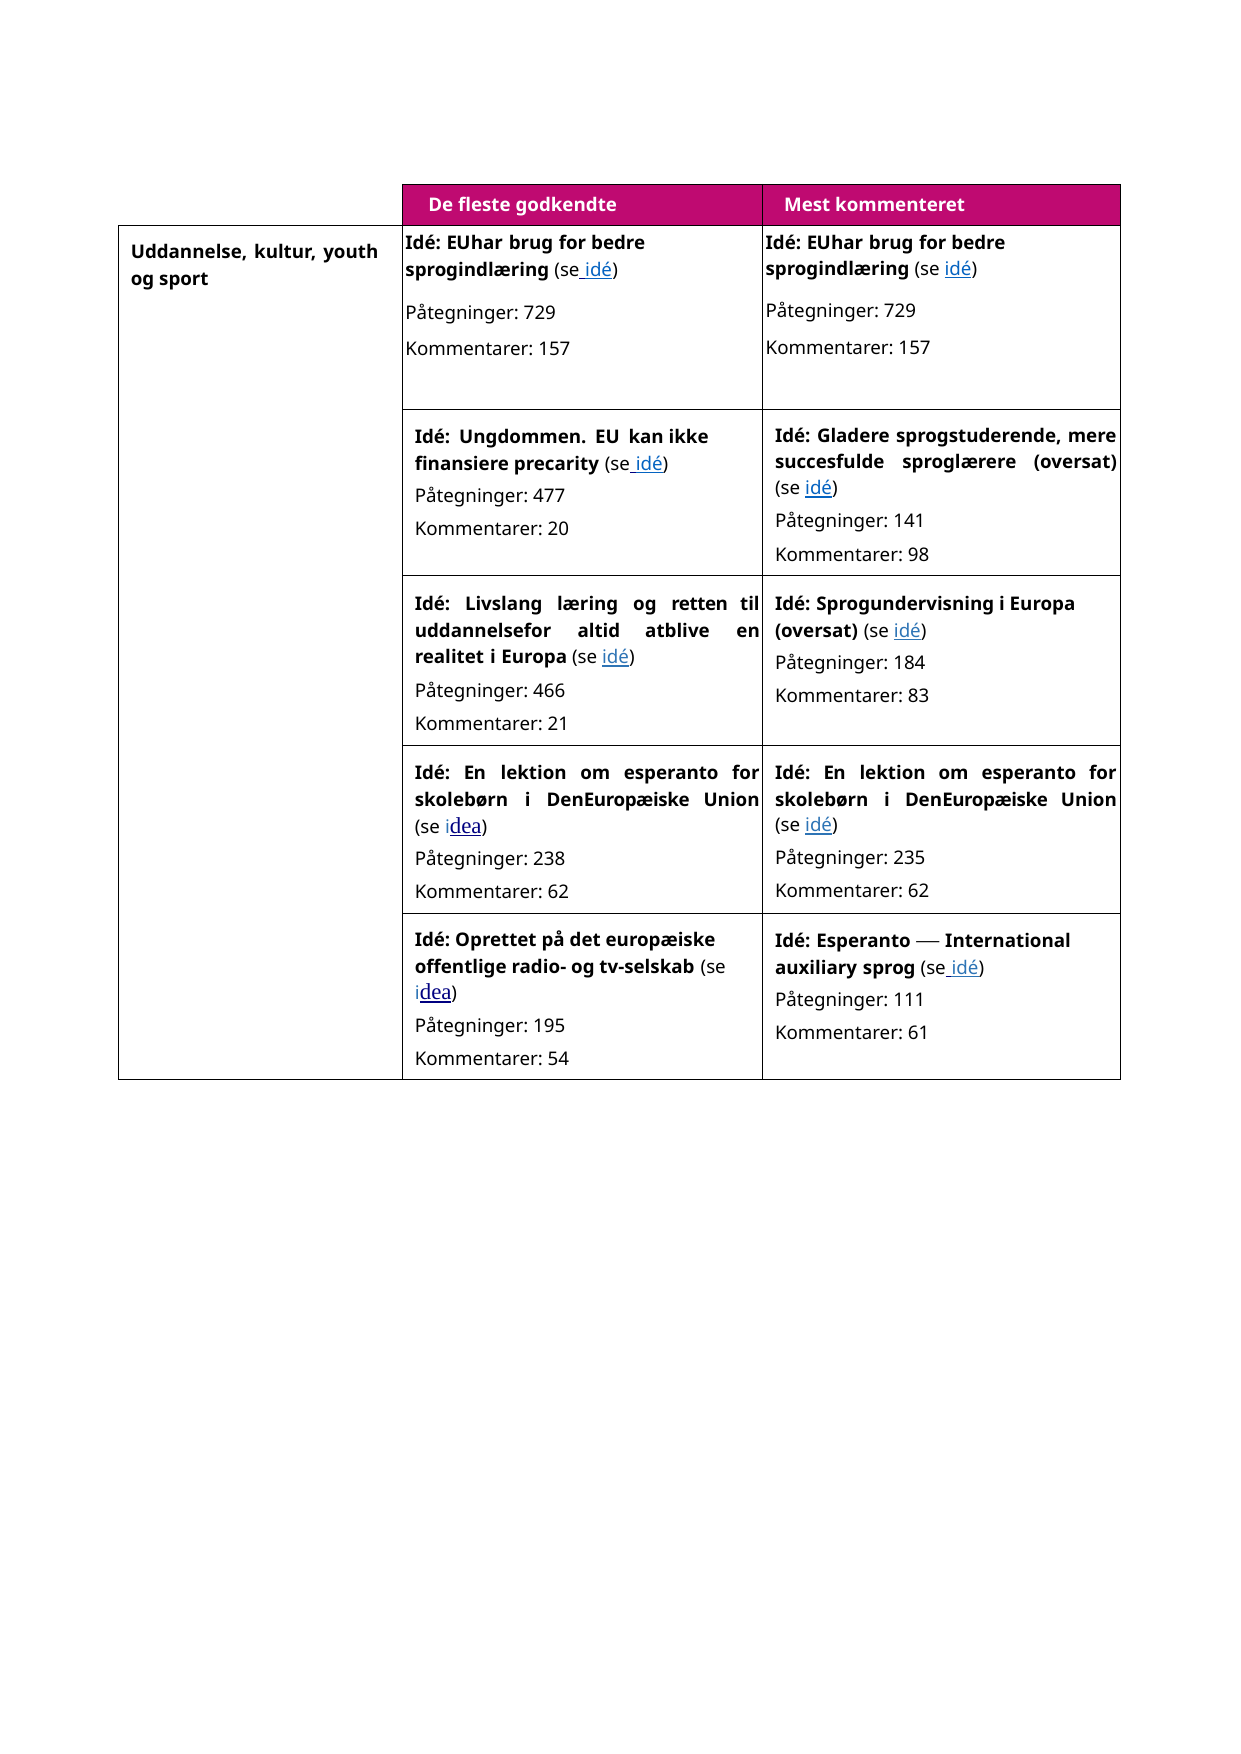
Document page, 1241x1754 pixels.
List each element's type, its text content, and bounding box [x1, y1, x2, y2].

table_cell Idé: EUhar brug for bedre sprogindlæring (se idé) Påtegninger: 729 Kommentarer: 157 [763, 226, 1120, 408]
table_cell Idé: En lektion om esperanto for skolebørn i DenEuropæiske Union (se idea) Påtegninger: 238 Kommentarer: 62 [403, 746, 762, 912]
table_header Mest kommenteret [784, 185, 1094, 225]
table_header [403, 185, 428, 225]
table_header [736, 185, 762, 225]
table_cell Uddannelse, kultur, youth og sport [119, 226, 402, 1079]
table_header [118, 184, 402, 225]
table_cell Idé: Livslang læring og retten til uddannelsefor altid atblive en realitet i Europa (se idé) Påtegninger: 466 Kommentarer: 21 [403, 576, 762, 744]
table_cell Idé: Esperanto — International auxiliary sprog (se idé) Påtegninger: 111 Kommentarer: 61 [763, 914, 1120, 1079]
table_cell Idé: Ungdommen. EU kan ikke finansiere precarity (se idé) Påtegninger: 477 Kommentarer: 20 [403, 410, 762, 575]
table_cell Idé: Gladere sprogstuderende, mere succesfulde sproglærere (oversat) (se idé) Påtegninger: 141 Kommentarer: 98 [763, 410, 1120, 575]
table_cell Idé: Sprogundervisning i Europa (oversat) (se idé) Påtegninger: 184 Kommentarer: 83 [763, 576, 1120, 744]
table_cell Idé: En lektion om esperanto for skolebørn i DenEuropæiske Union (se idé) Påtegninger: 235 Kommentarer: 62 [763, 746, 1120, 912]
table_cell Idé: EUhar brug for bedre sprogindlæring (se idé) Påtegninger: 729 Kommentarer: 157 [403, 226, 762, 408]
table_header De fleste godkendte [428, 185, 736, 225]
table_cell Idé: Oprettet på det europæiske offentlige radio- og tv-selskab (se idea) Påtegninger: 195 Kommentarer: 54 [403, 914, 762, 1079]
table_header [1094, 185, 1120, 225]
table_header [763, 185, 784, 225]
